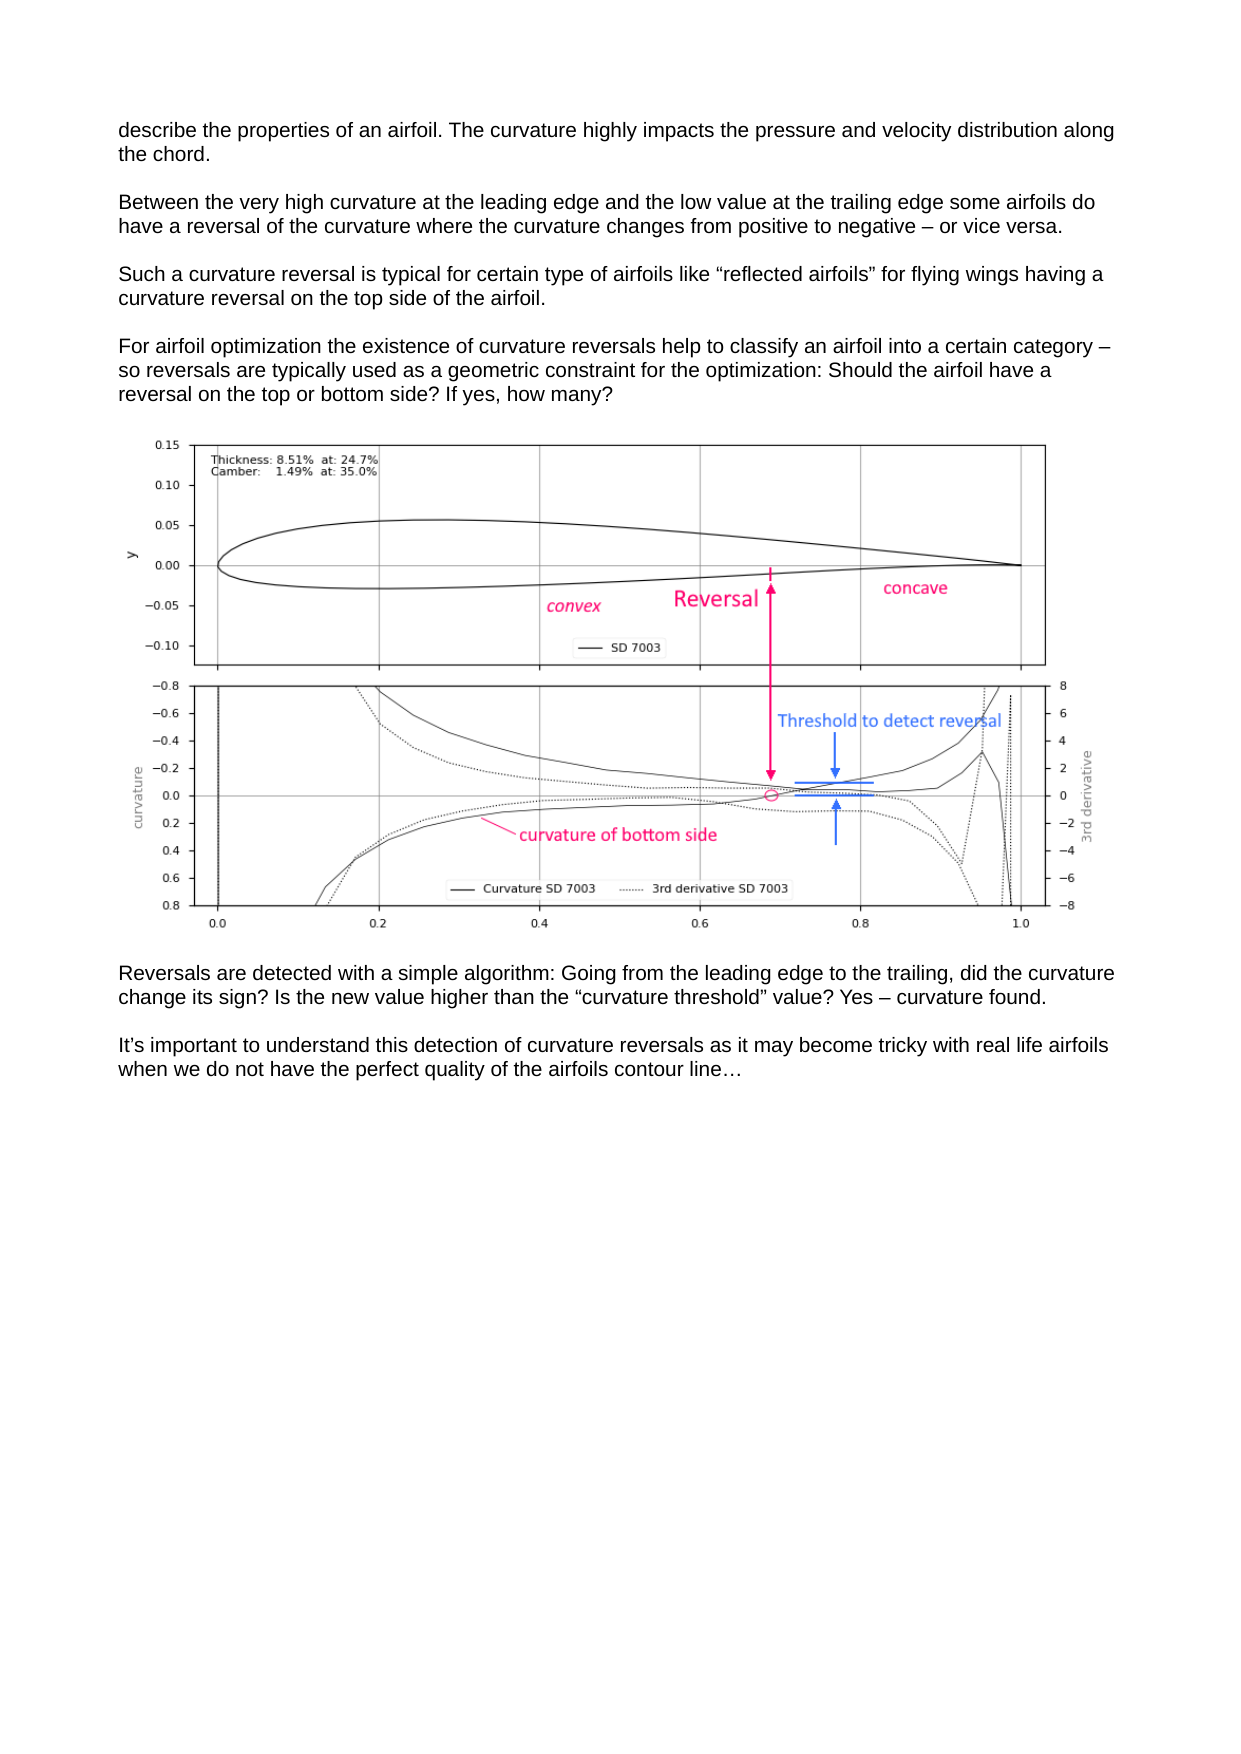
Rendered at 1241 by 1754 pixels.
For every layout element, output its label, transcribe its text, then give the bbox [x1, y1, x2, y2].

text For airfoil optimization the existence of curvature reversals help to classify an airfoil into a certain category – so reversals are typically used as a geometric constraint for the optimization: Should the airfoil have a reversal on the top or bottom side? If yes, how many? [118, 334, 1122, 406]
text Between the very high curvature at the leading edge and the low value at the trailing edge some airfoils do have a reversal of the curvature where the curvature changes from positive to negative – or vice versa. [118, 190, 1122, 238]
text describe the properties of an airfoil. The curvature highly impacts the pressure and velocity distribution along the chord. [118, 118, 1122, 166]
text Such a curvature reversal is typical for certain type of airfoils like “reflected airfoils” for flying wings having a curvature reversal on the top side of the airfoil. [118, 262, 1122, 310]
text It’s important to understand this detection of curvature reversals as it may become tricky with real life airfoils when we do not have the perfect quality of the airfoils contour line… [118, 1033, 1122, 1081]
text Reversals are detected with a simple algorithm: Going from the leading edge to the trailing, did the curvature change its sign? Is the new value higher than the “curvature threshold” value? Yes – curvature found. [118, 961, 1122, 1009]
